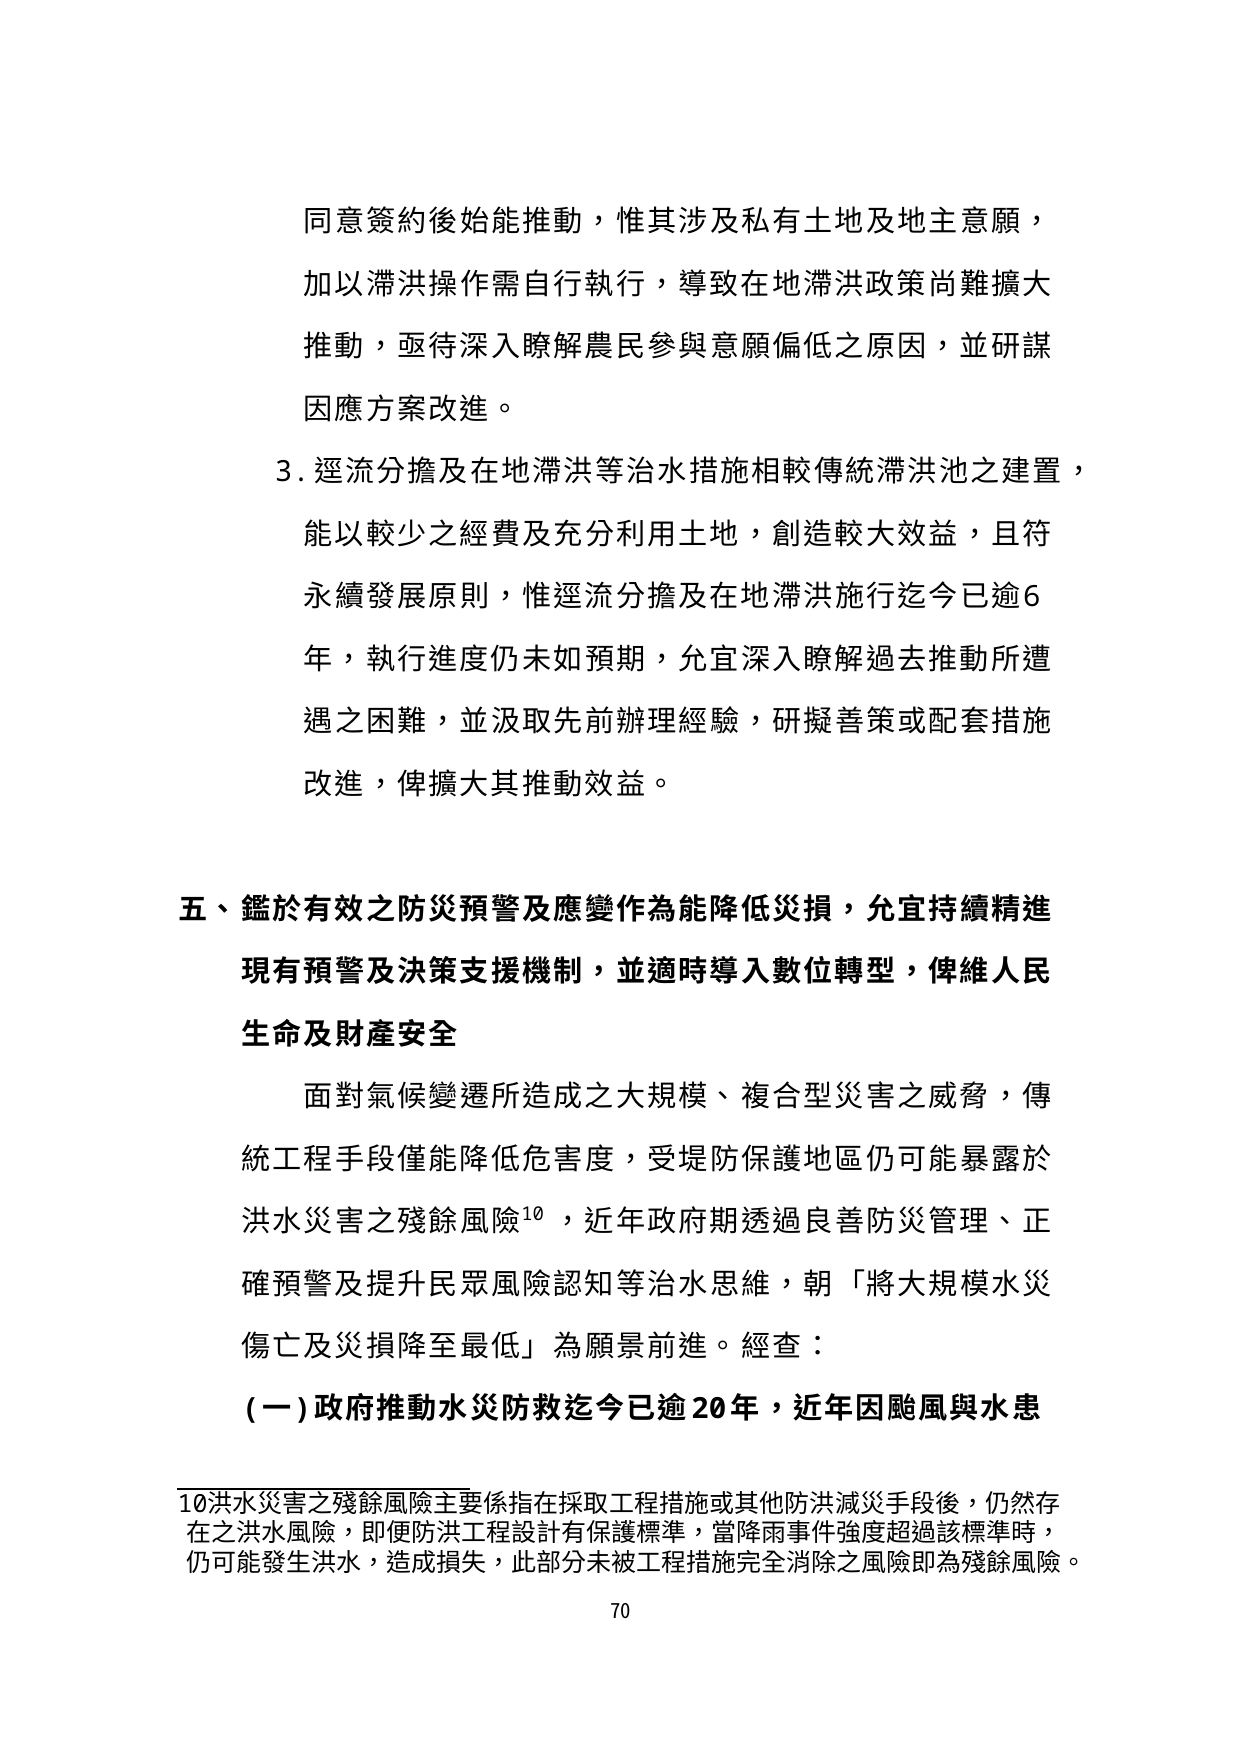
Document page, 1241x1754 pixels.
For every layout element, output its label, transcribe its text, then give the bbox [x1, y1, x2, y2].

text 3.逕流分擔及在地滯洪等治水措施相較傳統滯洪池之建置，能以較少之經費及充分利用土地，創造較大效益，且符永續發展原則，惟逕流分擔及在地滯洪施行迄今已逾6年，執行進度仍未如預期，允宜深入瞭解過去推動所遭遇之困難，並汲取先前辦理經驗，研擬善策或配套措施改進，俾擴大其推動效益。 [266, 427, 1063, 802]
text (一)政府推動水災防救迄今已逾20年，近年因颱風與水患 [236, 1365, 1063, 1427]
text 面對氣候變遷所造成之大規模、複合型災害之威脅，傳統工程手段僅能降低危害度，受堤防保護地區仍可能暴露於洪水災害之殘餘風險，近年政府期透過良善防災管理、正確預警及提升民眾風險認知等治水思維，朝「將大規模水災傷亡及災損降至最低」為願景前進。經查： [236, 1052, 1063, 1365]
text 洪水災害之殘餘風險主要係指在採取工程措施或其他防洪減災手段後，仍然存在之洪水風險，即便防洪工程設計有保護標準，當降雨事件強度超過該標準時，仍可能發生洪水，造成損失，此部分未被工程措施完全消除之風險即為殘餘風險。 [177, 1489, 1063, 1577]
text 五、鑑於有效之防災預警及應變作為能降低災損，允宜持續精進現有預警及決策支援機制，並適時導入數位轉型，俾維人民生命及財產安全 [177, 865, 1063, 1052]
text 同意簽約後始能推動，惟其涉及私有土地及地主意願，加以滯洪操作需自行執行，導致在地滯洪政策尚難擴大推動，亟待深入瞭解農民參與意願偏低之原因，並研謀因應方案改進。 [266, 177, 1063, 427]
